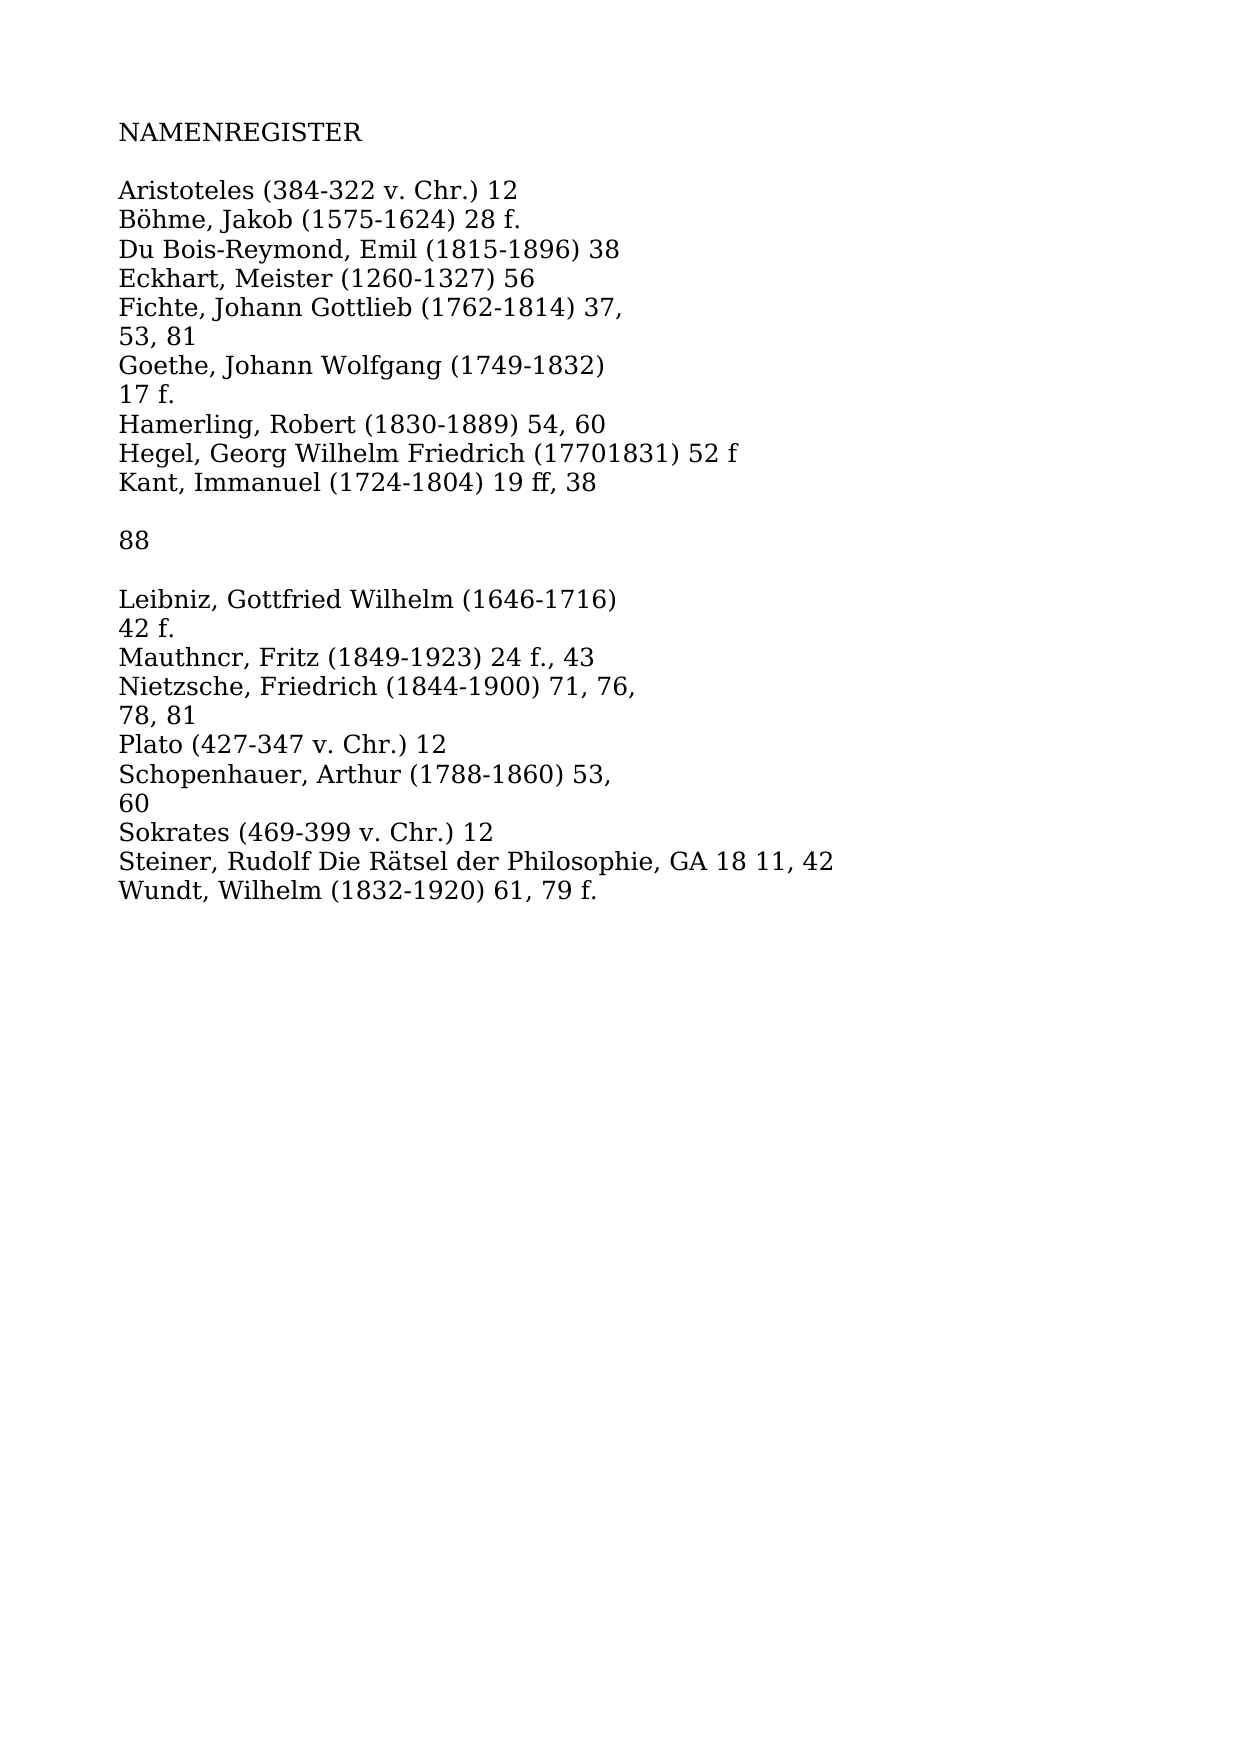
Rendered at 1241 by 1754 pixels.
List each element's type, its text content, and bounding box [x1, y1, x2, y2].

text Plato (427-347 v. Chr.) 12 [118, 731, 1122, 760]
text 17 f. [118, 381, 1122, 410]
text Kant, Immanuel (1724-1804) 19 ff, 38 [118, 468, 1122, 497]
text NAMENREGISTER [118, 118, 1122, 147]
text 88 [118, 526, 1122, 556]
text 53, 81 [118, 322, 1122, 351]
text 60 [118, 789, 1122, 818]
text 78, 81 [118, 701, 1122, 731]
text Hegel, Georg Wilhelm Friedrich (17701831) 52 f [118, 439, 1122, 468]
text Böhme, Jakob (1575-1624) 28 f. [118, 206, 1122, 235]
text Nietzsche, Friedrich (1844-1900) 71, 76, [118, 672, 1122, 701]
text Eckhart, Meister (1260-1327) 56 [118, 264, 1122, 293]
text Du Bois-Reymond, Emil (1815-1896) 38 [118, 235, 1122, 264]
text Goethe, Johann Wolfgang (1749-1832) [118, 351, 1122, 381]
text Hamerling, Robert (1830-1889) 54, 60 [118, 410, 1122, 439]
text 42 f. [118, 614, 1122, 643]
text Steiner, Rudolf Die Rätsel der Philosophie, GA 18 11, 42 [118, 847, 1122, 876]
text Sokrates (469-399 v. Chr.) 12 [118, 818, 1122, 847]
text Wundt, Wilhelm (1832-1920) 61, 79 f. [118, 876, 1122, 906]
text Mauthncr, Fritz (1849-1923) 24 f., 43 [118, 643, 1122, 672]
text Leibniz, Gottfried Wilhelm (1646-1716) [118, 585, 1122, 614]
text Schopenhauer, Arthur (1788-1860) 53, [118, 760, 1122, 789]
text Fichte, Johann Gottlieb (1762-1814) 37, [118, 293, 1122, 322]
text Aristoteles (384-322 v. Chr.) 12 [118, 176, 1122, 206]
